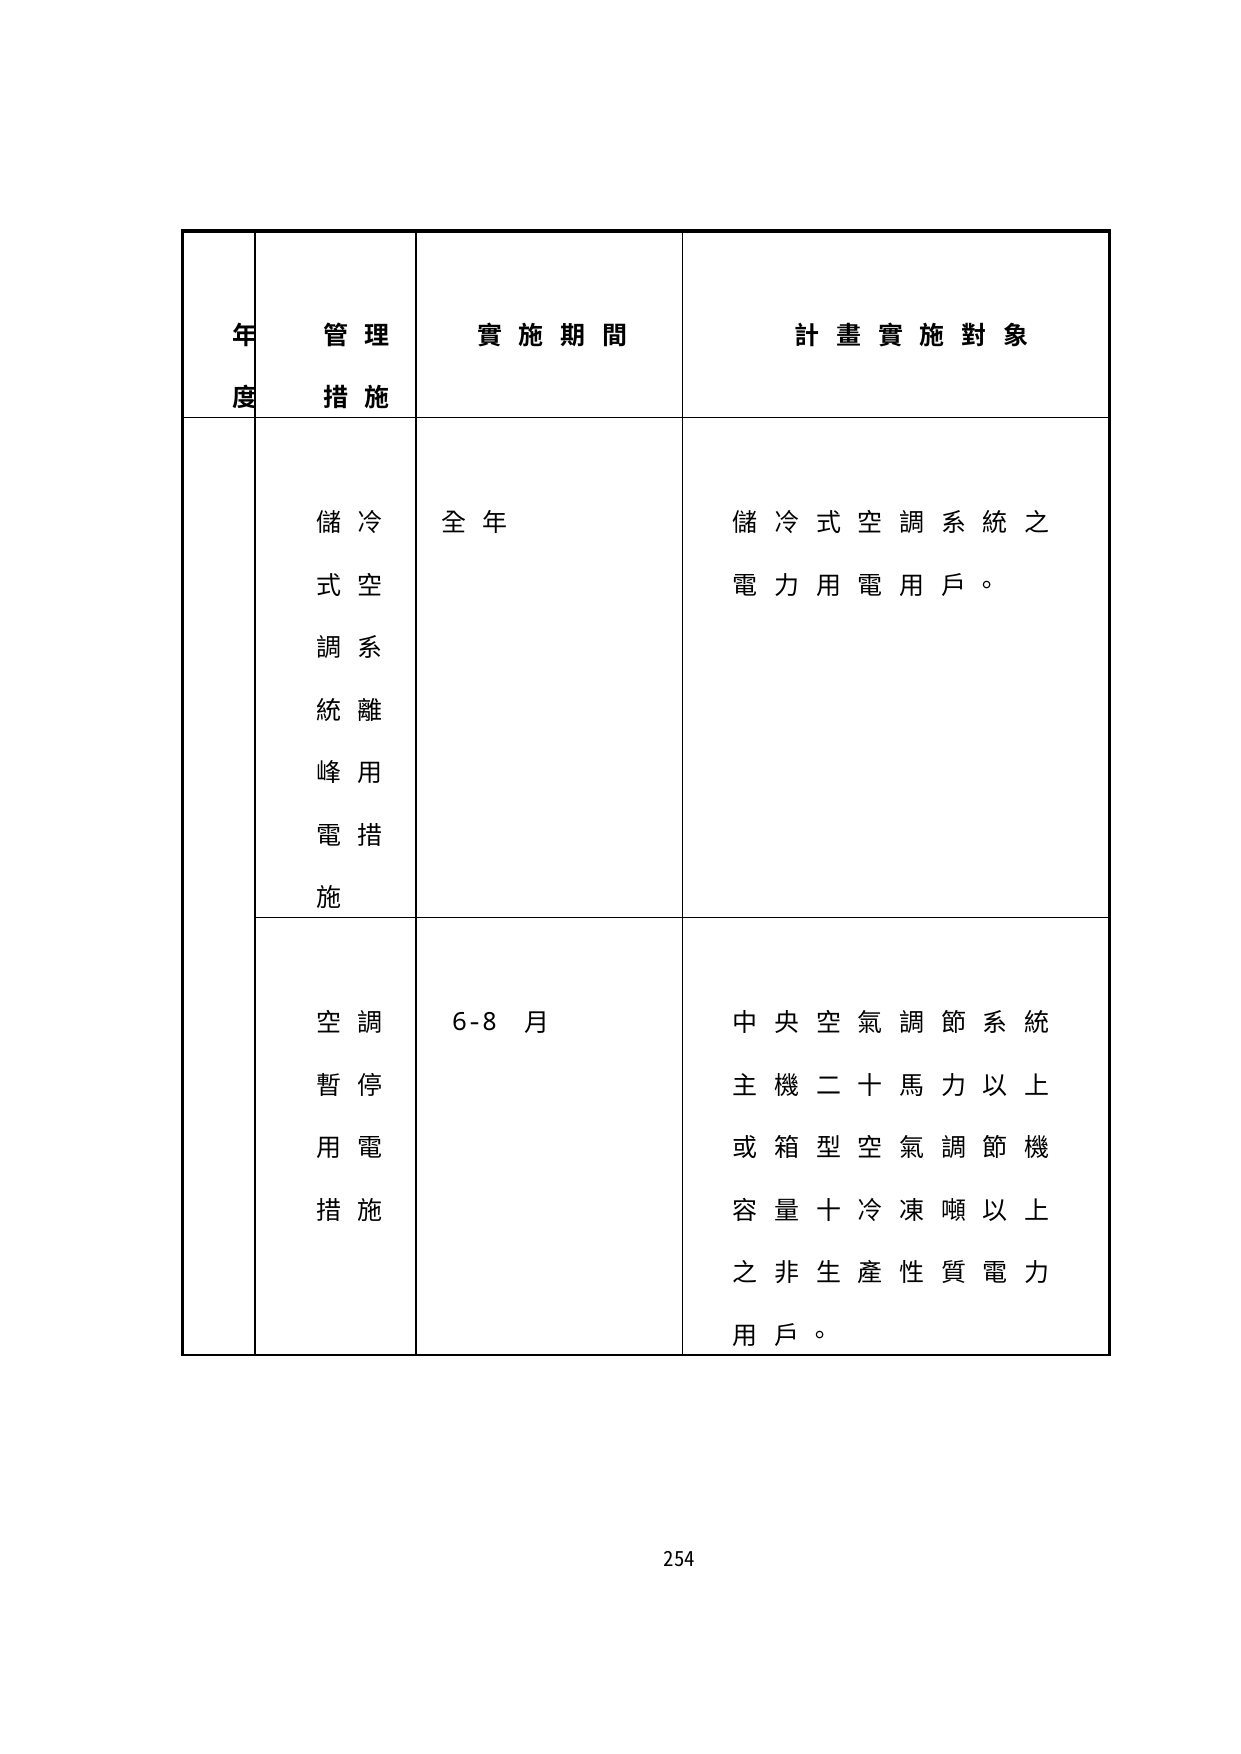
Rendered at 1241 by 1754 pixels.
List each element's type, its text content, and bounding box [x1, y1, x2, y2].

table_header 實施期間 [417, 233, 682, 417]
table_cell [184, 418, 254, 1354]
table_header 管理措施 [256, 233, 415, 417]
table_cell 中央空氣調節系統主機二十馬力以上或箱型空氣調節機容量十冷凍噸以上之非生產性質電力用戶。 [683, 918, 1108, 1354]
table_cell 儲冷式空調系統離峰用電措施 [256, 418, 415, 917]
table_header 計畫實施對象 [683, 233, 1108, 417]
table_header 年度 [184, 233, 254, 417]
table_cell 空調暫停用電措施 [256, 918, 415, 1354]
table_cell 全年 [417, 418, 682, 917]
table_cell 儲冷式空調系統之電力用電用戶。 [683, 418, 1108, 917]
table_cell 6-8月 [417, 918, 682, 1354]
